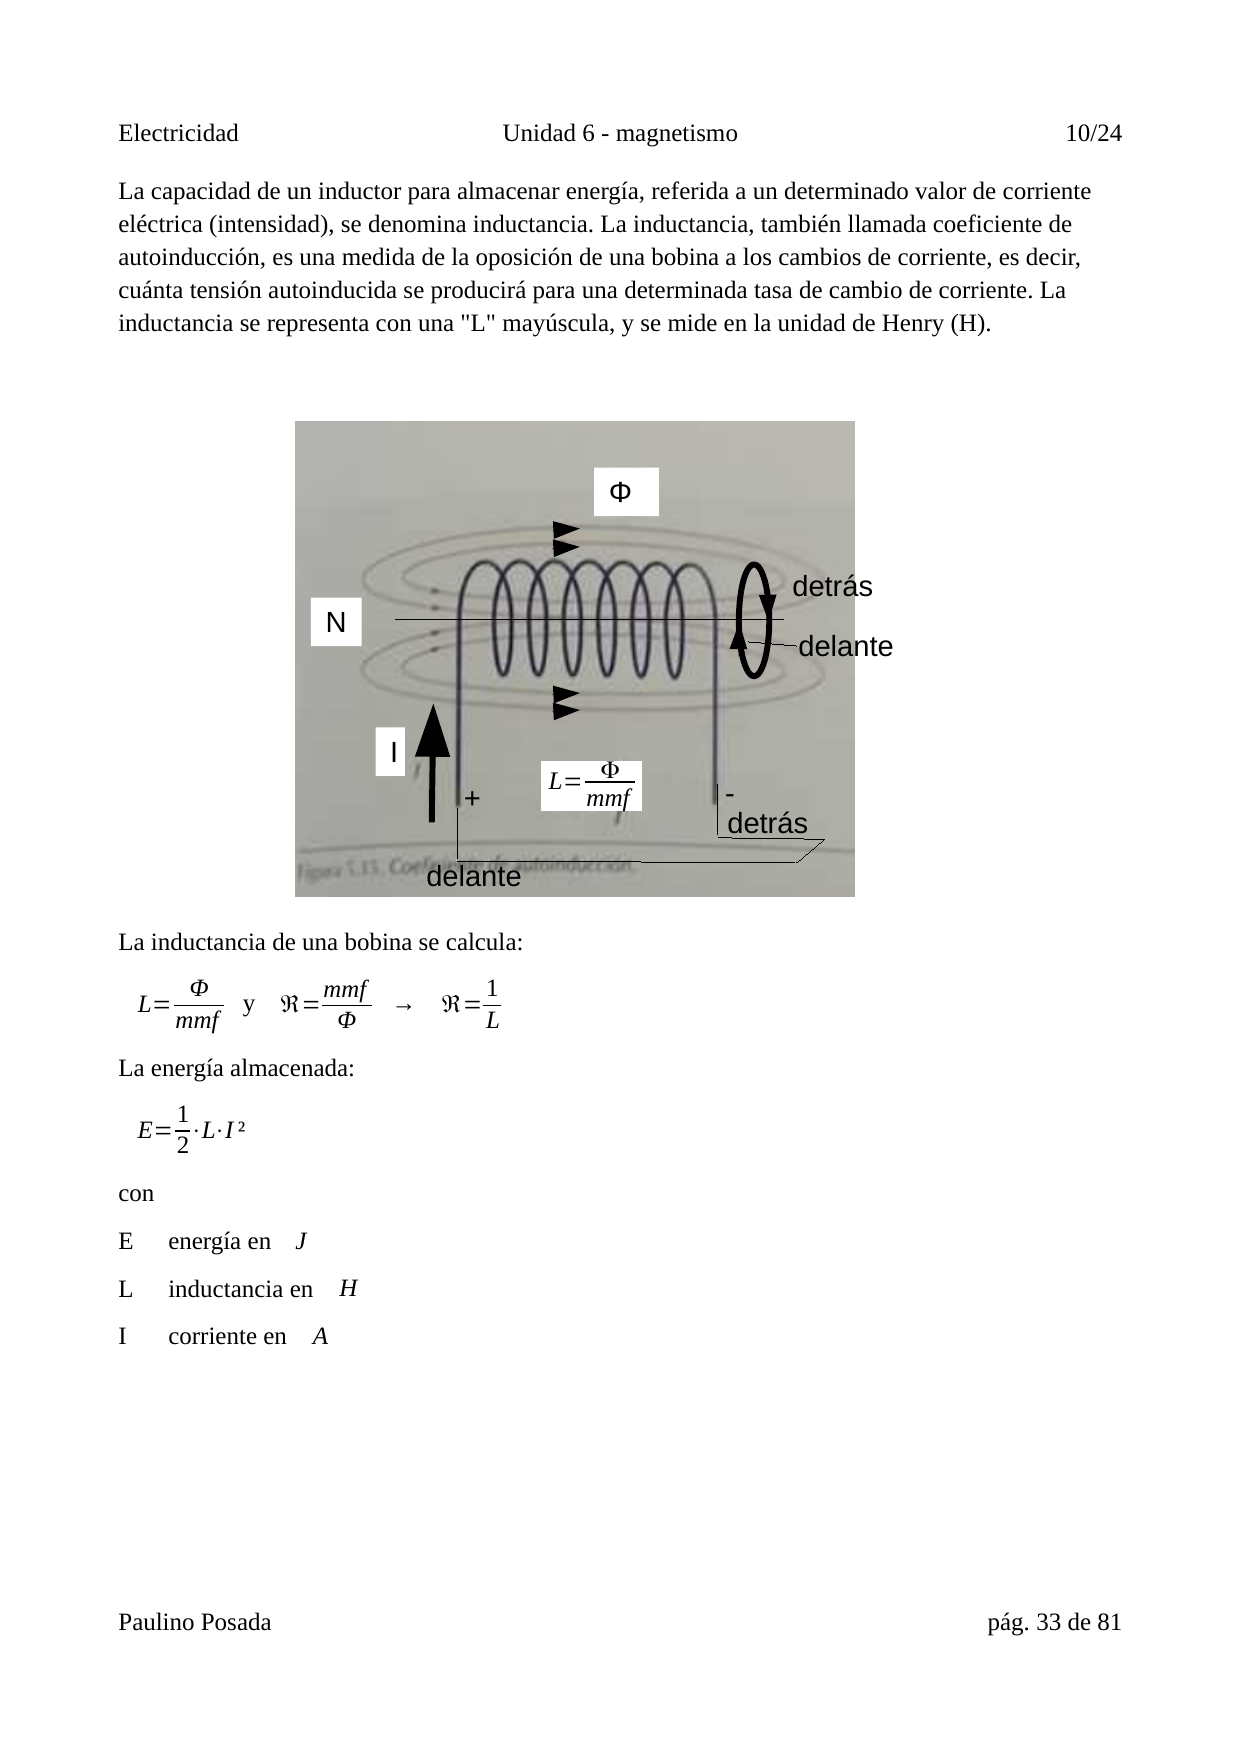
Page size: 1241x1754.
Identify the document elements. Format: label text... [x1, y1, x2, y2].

picture [295, 421, 855, 897]
picture [846, 588, 853, 594]
text La inductancia de una bobina se calcula: [118, 927, 1122, 956]
text La capacidad de un inductor para almacenar energía, referida a un determinado valor de corriente eléctrica (intensidad), se denomina inductancia. La inductancia, también llamada coeficiente de autoinducción, es una medida de la oposición de una bobina a los cambios de corriente, es decir, cuánta tensión autoinducida se producirá para una determinada tasa de cambio de corriente. La inductancia se representa con una "L" mayúscula, y se mide en la unidad de Henry (H). [118, 176, 1122, 337]
text y → [118, 975, 1122, 1034]
text I corriente en [118, 1321, 1122, 1350]
text L inductancia en [118, 1274, 1122, 1302]
text La energía almacenada: [118, 1053, 1122, 1082]
text E energía en [118, 1226, 1122, 1255]
text con [118, 1178, 1122, 1207]
